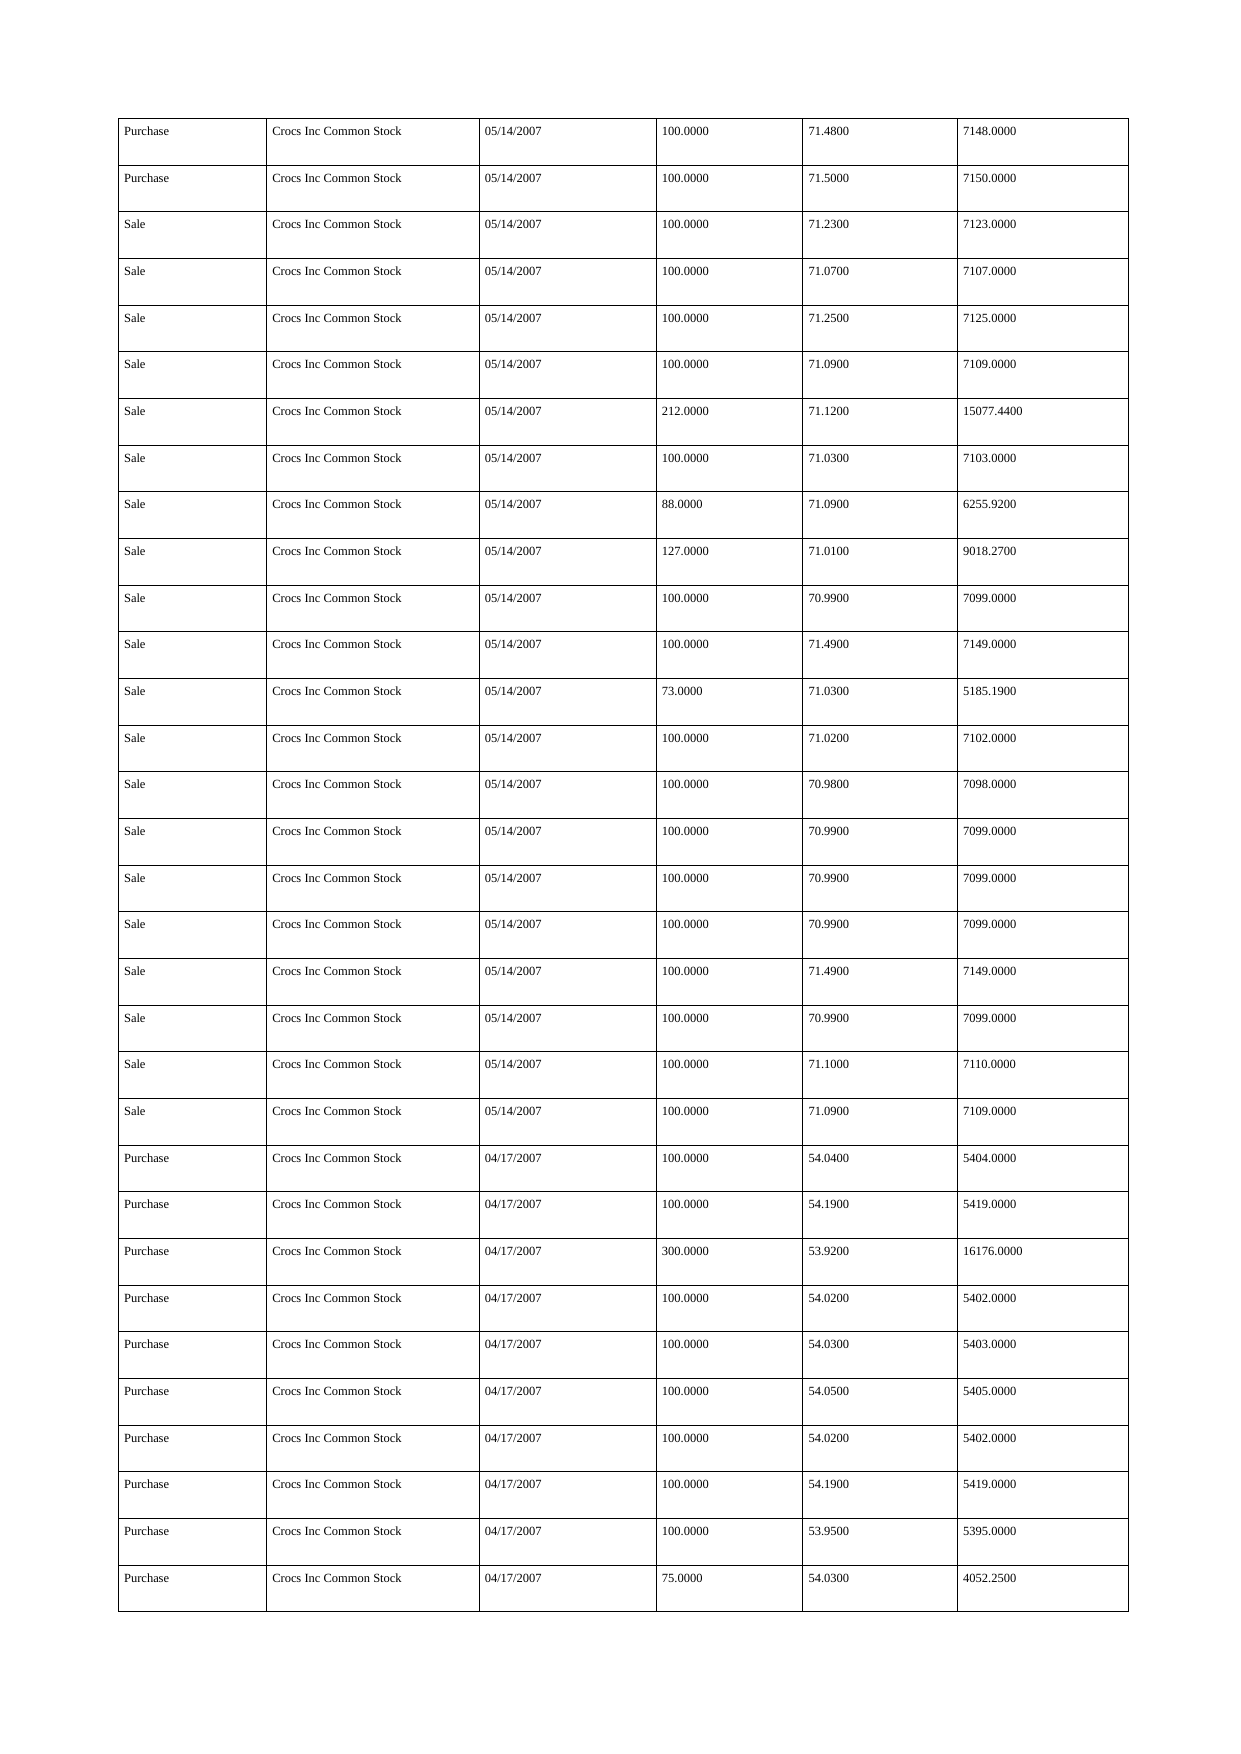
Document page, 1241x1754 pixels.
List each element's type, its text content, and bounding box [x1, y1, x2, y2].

table_cell Crocs Inc Common Stock [267, 1192, 479, 1238]
table_cell 05/14/2007 [480, 306, 656, 351]
table_cell 05/14/2007 [480, 446, 656, 491]
table_cell Purchase [119, 1332, 266, 1378]
table_cell Sale [119, 679, 266, 725]
table_cell Purchase [119, 1239, 266, 1285]
table_cell 127.0000 [657, 539, 802, 585]
table_cell 71.4800 [803, 119, 957, 165]
table_cell 100.0000 [657, 166, 802, 211]
table_cell 7099.0000 [958, 866, 1128, 911]
table_cell Crocs Inc Common Stock [267, 119, 479, 165]
table_cell 54.0300 [803, 1566, 957, 1611]
table_cell 7099.0000 [958, 912, 1128, 958]
table_cell 04/17/2007 [480, 1332, 656, 1378]
table_cell 05/14/2007 [480, 212, 656, 258]
table_cell Crocs Inc Common Stock [267, 212, 479, 258]
table_cell 7125.0000 [958, 306, 1128, 351]
table_cell 5402.0000 [958, 1426, 1128, 1471]
table_cell 100.0000 [657, 772, 802, 818]
table_cell Crocs Inc Common Stock [267, 679, 479, 725]
table_cell 71.0300 [803, 679, 957, 725]
table_cell Crocs Inc Common Stock [267, 632, 479, 678]
table_cell Crocs Inc Common Stock [267, 819, 479, 865]
table_cell 5419.0000 [958, 1472, 1128, 1518]
table_cell 100.0000 [657, 119, 802, 165]
table_cell 7099.0000 [958, 586, 1128, 631]
table_cell Crocs Inc Common Stock [267, 1566, 479, 1611]
table_cell Sale [119, 632, 266, 678]
table_cell Sale [119, 1006, 266, 1051]
table_cell 05/14/2007 [480, 819, 656, 865]
table_cell Crocs Inc Common Stock [267, 446, 479, 491]
table_cell 04/17/2007 [480, 1239, 656, 1285]
table_cell 7110.0000 [958, 1052, 1128, 1098]
table_cell Crocs Inc Common Stock [267, 772, 479, 818]
table_cell 100.0000 [657, 1006, 802, 1051]
table_cell 05/14/2007 [480, 586, 656, 631]
table_cell Sale [119, 1099, 266, 1145]
table_cell 7149.0000 [958, 632, 1128, 678]
table_cell 04/17/2007 [480, 1146, 656, 1191]
table_cell 100.0000 [657, 866, 802, 911]
table_cell 73.0000 [657, 679, 802, 725]
table_cell 100.0000 [657, 1052, 802, 1098]
table_cell 05/14/2007 [480, 912, 656, 958]
table_cell 71.0300 [803, 446, 957, 491]
table_cell 88.0000 [657, 492, 802, 538]
table_cell Crocs Inc Common Stock [267, 586, 479, 631]
table_cell 100.0000 [657, 306, 802, 351]
table_cell 05/14/2007 [480, 772, 656, 818]
table_cell 04/17/2007 [480, 1286, 656, 1331]
table_cell 04/17/2007 [480, 1379, 656, 1425]
table_cell 100.0000 [657, 1192, 802, 1238]
table_cell 70.9900 [803, 866, 957, 911]
table_cell 54.0400 [803, 1146, 957, 1191]
table_cell 100.0000 [657, 1379, 802, 1425]
table_cell Purchase [119, 1379, 266, 1425]
table_cell Crocs Inc Common Stock [267, 399, 479, 445]
table_cell 100.0000 [657, 1332, 802, 1378]
table_cell 100.0000 [657, 819, 802, 865]
table_cell Purchase [119, 1146, 266, 1191]
table_cell 100.0000 [657, 1099, 802, 1145]
table_cell Crocs Inc Common Stock [267, 1332, 479, 1378]
table_cell 04/17/2007 [480, 1566, 656, 1611]
table_cell 70.9900 [803, 912, 957, 958]
table_cell 05/14/2007 [480, 352, 656, 398]
table_cell Sale [119, 726, 266, 771]
table_cell 15077.4400 [958, 399, 1128, 445]
table_cell 100.0000 [657, 446, 802, 491]
table_cell Crocs Inc Common Stock [267, 539, 479, 585]
table_cell 05/14/2007 [480, 166, 656, 211]
table_cell 71.0900 [803, 352, 957, 398]
table_cell 71.0100 [803, 539, 957, 585]
table_cell Sale [119, 539, 266, 585]
table_cell Purchase [119, 1192, 266, 1238]
table_cell Sale [119, 446, 266, 491]
table_cell 100.0000 [657, 632, 802, 678]
table_cell 05/14/2007 [480, 119, 656, 165]
table_cell Crocs Inc Common Stock [267, 166, 479, 211]
table_cell 05/14/2007 [480, 1052, 656, 1098]
table_cell 7102.0000 [958, 726, 1128, 771]
table_cell Purchase [119, 119, 266, 165]
table_cell Crocs Inc Common Stock [267, 259, 479, 305]
table_cell 100.0000 [657, 352, 802, 398]
table_cell Crocs Inc Common Stock [267, 1379, 479, 1425]
table_cell 71.1200 [803, 399, 957, 445]
table_cell Crocs Inc Common Stock [267, 1239, 479, 1285]
table_cell Purchase [119, 1566, 266, 1611]
table_cell 04/17/2007 [480, 1519, 656, 1565]
table_cell 5402.0000 [958, 1286, 1128, 1331]
table_cell 7109.0000 [958, 352, 1128, 398]
table_cell 7103.0000 [958, 446, 1128, 491]
table_cell 7107.0000 [958, 259, 1128, 305]
table_cell Crocs Inc Common Stock [267, 866, 479, 911]
table_cell 9018.2700 [958, 539, 1128, 585]
table_cell 100.0000 [657, 586, 802, 631]
table_cell 54.1900 [803, 1472, 957, 1518]
table_cell 4052.2500 [958, 1566, 1128, 1611]
table_cell 54.0200 [803, 1286, 957, 1331]
table_cell 7099.0000 [958, 1006, 1128, 1051]
table_cell 71.2300 [803, 212, 957, 258]
table_cell Sale [119, 306, 266, 351]
table_cell Crocs Inc Common Stock [267, 1006, 479, 1051]
table_cell 100.0000 [657, 912, 802, 958]
table_cell Sale [119, 912, 266, 958]
table_cell Crocs Inc Common Stock [267, 1426, 479, 1471]
table_cell Sale [119, 212, 266, 258]
table_cell Sale [119, 959, 266, 1005]
table_cell 7150.0000 [958, 166, 1128, 211]
table_cell 5405.0000 [958, 1379, 1128, 1425]
table_cell Sale [119, 259, 266, 305]
table_cell Sale [119, 586, 266, 631]
table_cell Purchase [119, 166, 266, 211]
table_cell 5185.1900 [958, 679, 1128, 725]
table_cell 71.0900 [803, 492, 957, 538]
table_cell 53.9500 [803, 1519, 957, 1565]
table_cell Purchase [119, 1286, 266, 1331]
table_cell 54.0300 [803, 1332, 957, 1378]
table_cell 100.0000 [657, 726, 802, 771]
table_cell 04/17/2007 [480, 1426, 656, 1471]
table_cell 05/14/2007 [480, 259, 656, 305]
table_cell 5404.0000 [958, 1146, 1128, 1191]
table_cell 05/14/2007 [480, 632, 656, 678]
table_cell 54.1900 [803, 1192, 957, 1238]
table_cell 05/14/2007 [480, 726, 656, 771]
table_cell 7109.0000 [958, 1099, 1128, 1145]
table_cell Sale [119, 399, 266, 445]
table_cell 100.0000 [657, 1426, 802, 1471]
table_cell Crocs Inc Common Stock [267, 912, 479, 958]
table_cell Crocs Inc Common Stock [267, 1052, 479, 1098]
table_cell 71.2500 [803, 306, 957, 351]
table_cell 100.0000 [657, 1519, 802, 1565]
table_cell Crocs Inc Common Stock [267, 492, 479, 538]
table_cell Sale [119, 866, 266, 911]
table_cell 5403.0000 [958, 1332, 1128, 1378]
table_cell 54.0200 [803, 1426, 957, 1471]
table_cell 05/14/2007 [480, 492, 656, 538]
table_cell 16176.0000 [958, 1239, 1128, 1285]
table_cell 53.9200 [803, 1239, 957, 1285]
table_cell 04/17/2007 [480, 1192, 656, 1238]
table_cell Crocs Inc Common Stock [267, 726, 479, 771]
table_cell 75.0000 [657, 1566, 802, 1611]
table_cell 54.0500 [803, 1379, 957, 1425]
table_cell 05/14/2007 [480, 539, 656, 585]
table_cell Sale [119, 352, 266, 398]
table_cell 7098.0000 [958, 772, 1128, 818]
table_cell Purchase [119, 1472, 266, 1518]
table_cell 05/14/2007 [480, 679, 656, 725]
table_cell Crocs Inc Common Stock [267, 306, 479, 351]
table_cell 100.0000 [657, 1146, 802, 1191]
table_cell 71.0700 [803, 259, 957, 305]
table_cell 7123.0000 [958, 212, 1128, 258]
table_cell 05/14/2007 [480, 1006, 656, 1051]
table_cell 70.9800 [803, 772, 957, 818]
table_cell 05/14/2007 [480, 1099, 656, 1145]
table_cell 5419.0000 [958, 1192, 1128, 1238]
table_cell 71.4900 [803, 959, 957, 1005]
table_cell Sale [119, 772, 266, 818]
table_cell Crocs Inc Common Stock [267, 1286, 479, 1331]
table_cell 04/17/2007 [480, 1472, 656, 1518]
table_cell Purchase [119, 1426, 266, 1471]
table_cell Sale [119, 819, 266, 865]
table_cell 71.5000 [803, 166, 957, 211]
table_cell 100.0000 [657, 1286, 802, 1331]
table_cell Crocs Inc Common Stock [267, 1099, 479, 1145]
table_cell 5395.0000 [958, 1519, 1128, 1565]
table_cell Crocs Inc Common Stock [267, 352, 479, 398]
table_cell 70.9900 [803, 819, 957, 865]
table_cell Crocs Inc Common Stock [267, 959, 479, 1005]
table_cell 100.0000 [657, 1472, 802, 1518]
table_cell 71.4900 [803, 632, 957, 678]
table_cell 100.0000 [657, 959, 802, 1005]
table_cell 7099.0000 [958, 819, 1128, 865]
table_cell 05/14/2007 [480, 399, 656, 445]
table_cell Sale [119, 1052, 266, 1098]
table_cell 100.0000 [657, 259, 802, 305]
table_cell 71.0200 [803, 726, 957, 771]
table_cell 70.9900 [803, 1006, 957, 1051]
table_cell 300.0000 [657, 1239, 802, 1285]
table_cell Purchase [119, 1519, 266, 1565]
table_cell 6255.9200 [958, 492, 1128, 538]
table_cell Sale [119, 492, 266, 538]
table_cell 05/14/2007 [480, 866, 656, 911]
table_cell Crocs Inc Common Stock [267, 1519, 479, 1565]
table_cell 100.0000 [657, 212, 802, 258]
table_cell Crocs Inc Common Stock [267, 1472, 479, 1518]
table_cell 7149.0000 [958, 959, 1128, 1005]
table_cell Crocs Inc Common Stock [267, 1146, 479, 1191]
table_cell 05/14/2007 [480, 959, 656, 1005]
table_cell 70.9900 [803, 586, 957, 631]
table_cell 7148.0000 [958, 119, 1128, 165]
table_cell 212.0000 [657, 399, 802, 445]
table_cell 71.1000 [803, 1052, 957, 1098]
table_cell 71.0900 [803, 1099, 957, 1145]
